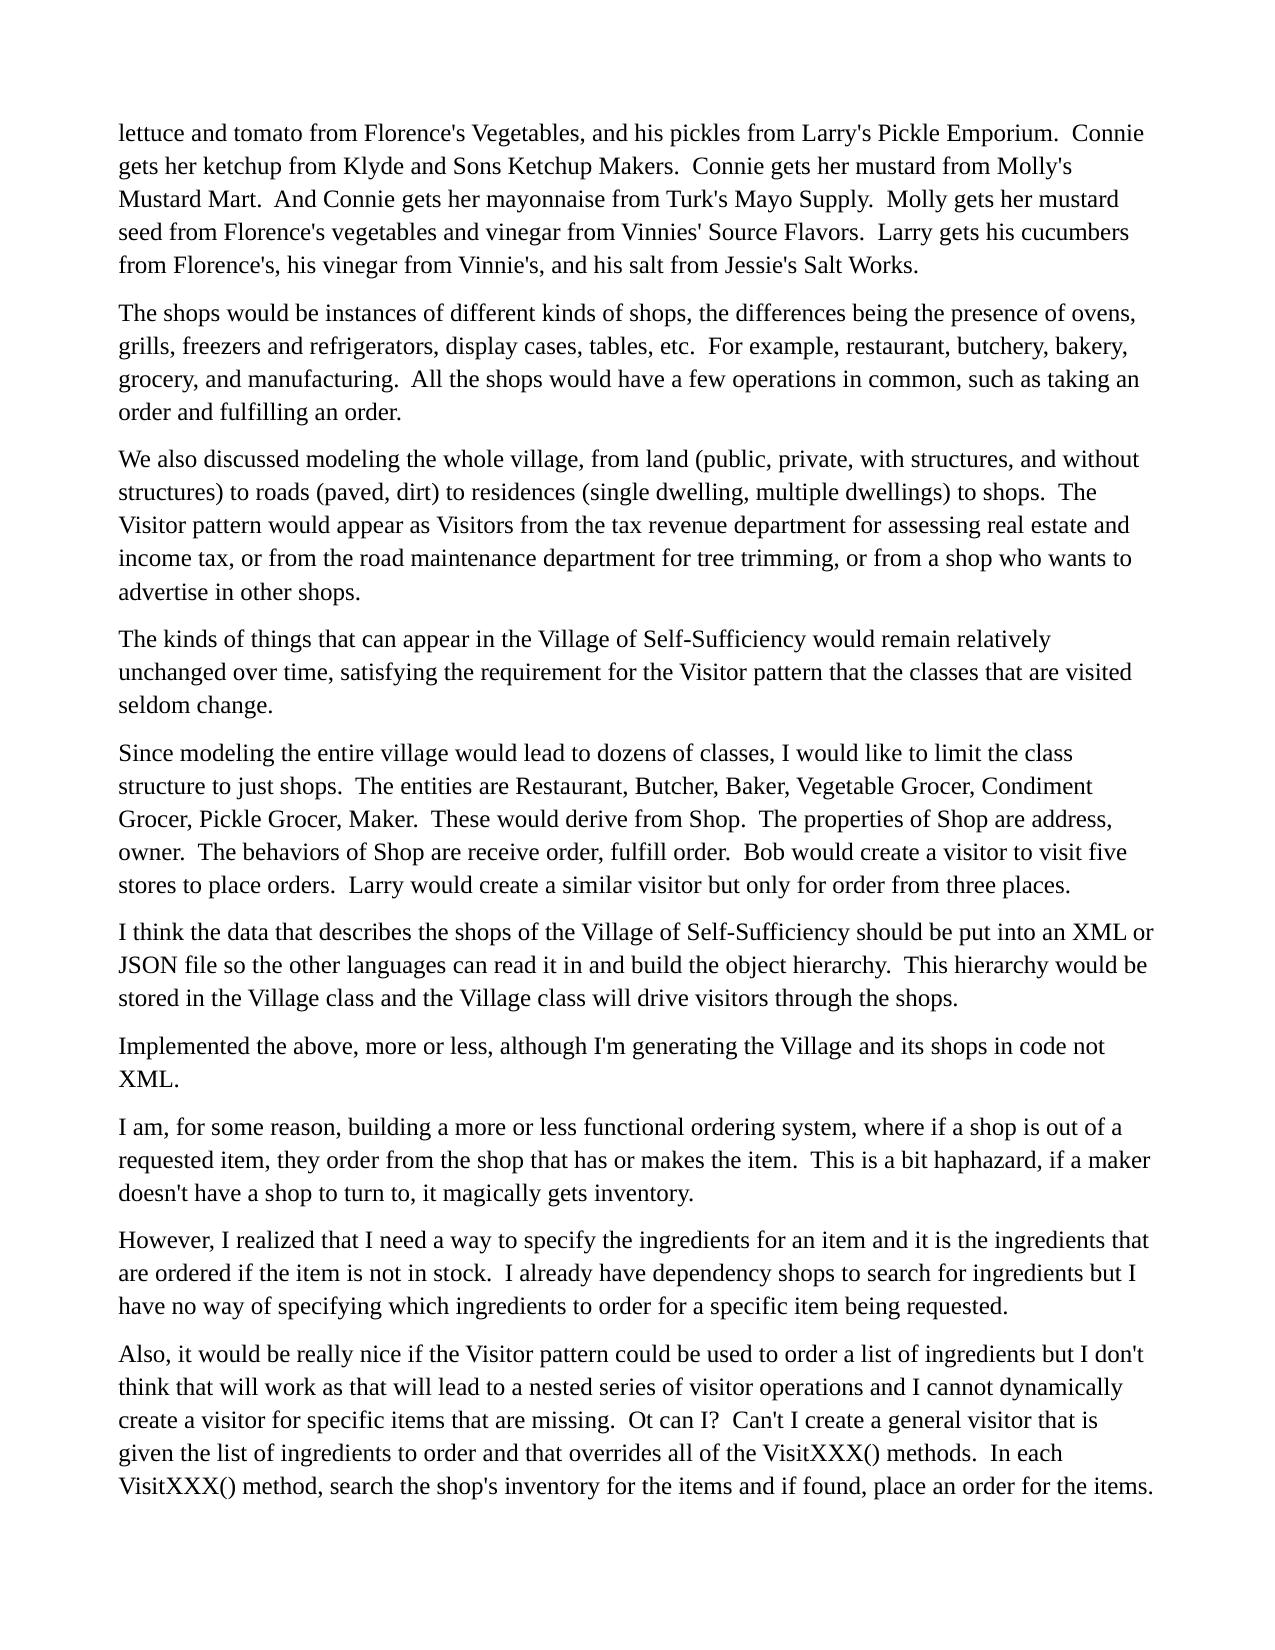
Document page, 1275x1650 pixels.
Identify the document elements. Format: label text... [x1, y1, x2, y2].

text I think the data that describes the shops of the Village of Self-Sufficiency should be put into an XML or JSON file so the other languages can read it in and build the object hierarchy. This hierarchy would be stored in the Village class and the Village class will drive visitors through the shops. [118, 917, 1157, 1012]
text Since modeling the entire village would lead to dozens of classes, I would like to limit the class structure to just shops. The entities are Restaurant, Butcher, Baker, Vegetable Grocer, Condiment Grocer, Pickle Grocer, Maker. These would derive from Shop. The properties of Shop are address, owner. The behaviors of Shop are receive order, fulfill order. Bob would create a visitor to visit five stores to place orders. Larry would create a similar visitor but only for order from three places. [118, 738, 1157, 899]
text The kinds of things that can appear in the Village of Self-Sufficiency would remain relatively unchanged over time, satisfying the requirement for the Visitor pattern that the classes that are visited seldom change. [118, 624, 1157, 719]
text I am, for some reason, building a more or less functional ordering system, where if a shop is out of a requested item, they order from the shop that has or makes the item. This is a bit haphazard, if a maker doesn't have a shop to turn to, it magically gets inventory. [118, 1112, 1157, 1207]
text Implemented the above, more or less, although I'm generating the Village and its shops in code not XML. [118, 1031, 1157, 1093]
text However, I realized that I need a way to specify the ingredients for an item and it is the ingredients that are ordered if the item is not in stock. I already have dependency shops to search for ingredients but I have no way of specifying which ingredients to order for a specific item being requested. [118, 1225, 1157, 1320]
text We also discussed modeling the whole village, from land (public, private, with structures, and without structures) to roads (paved, dirt) to residences (single dwelling, multiple dwellings) to shops. The Visitor pattern would appear as Visitors from the tax revenue department for assessing real estate and income tax, or from the road maintenance department for tree trimming, or from a shop who wants to advertise in other shops. [118, 444, 1157, 605]
text Also, it would be really nice if the Visitor pattern could be used to order a list of ingredients but I don't think that will work as that will lead to a nested series of visitor operations and I cannot dynamically create a visitor for specific items that are missing. Ot can I? Can't I create a general visitor that is given the list of ingredients to order and that overrides all of the VisitXXX() methods. In each VisitXXX() method, search the shop's inventory for the items and if found, place an order for the items. [118, 1339, 1157, 1500]
text lettuce and tomato from Florence's Vegetables, and his pickles from Larry's Pickle Emporium. Connie gets her ketchup from Klyde and Sons Ketchup Makers. Connie gets her mustard from Molly's Mustard Mart. And Connie gets her mayonnaise from Turk's Mayo Supply. Molly gets her mustard seed from Florence's vegetables and vinegar from Vinnies' Source Flavors. Larry gets his cucumbers from Florence's, his vinegar from Vinnie's, and his salt from Jessie's Salt Works. [118, 118, 1157, 279]
text The shops would be instances of different kinds of shops, the differences being the presence of ovens, grills, freezers and refrigerators, display cases, tables, etc. For example, restaurant, butchery, bakery, grocery, and manufacturing. All the shops would have a few operations in common, such as taking an order and fulfilling an order. [118, 298, 1157, 426]
